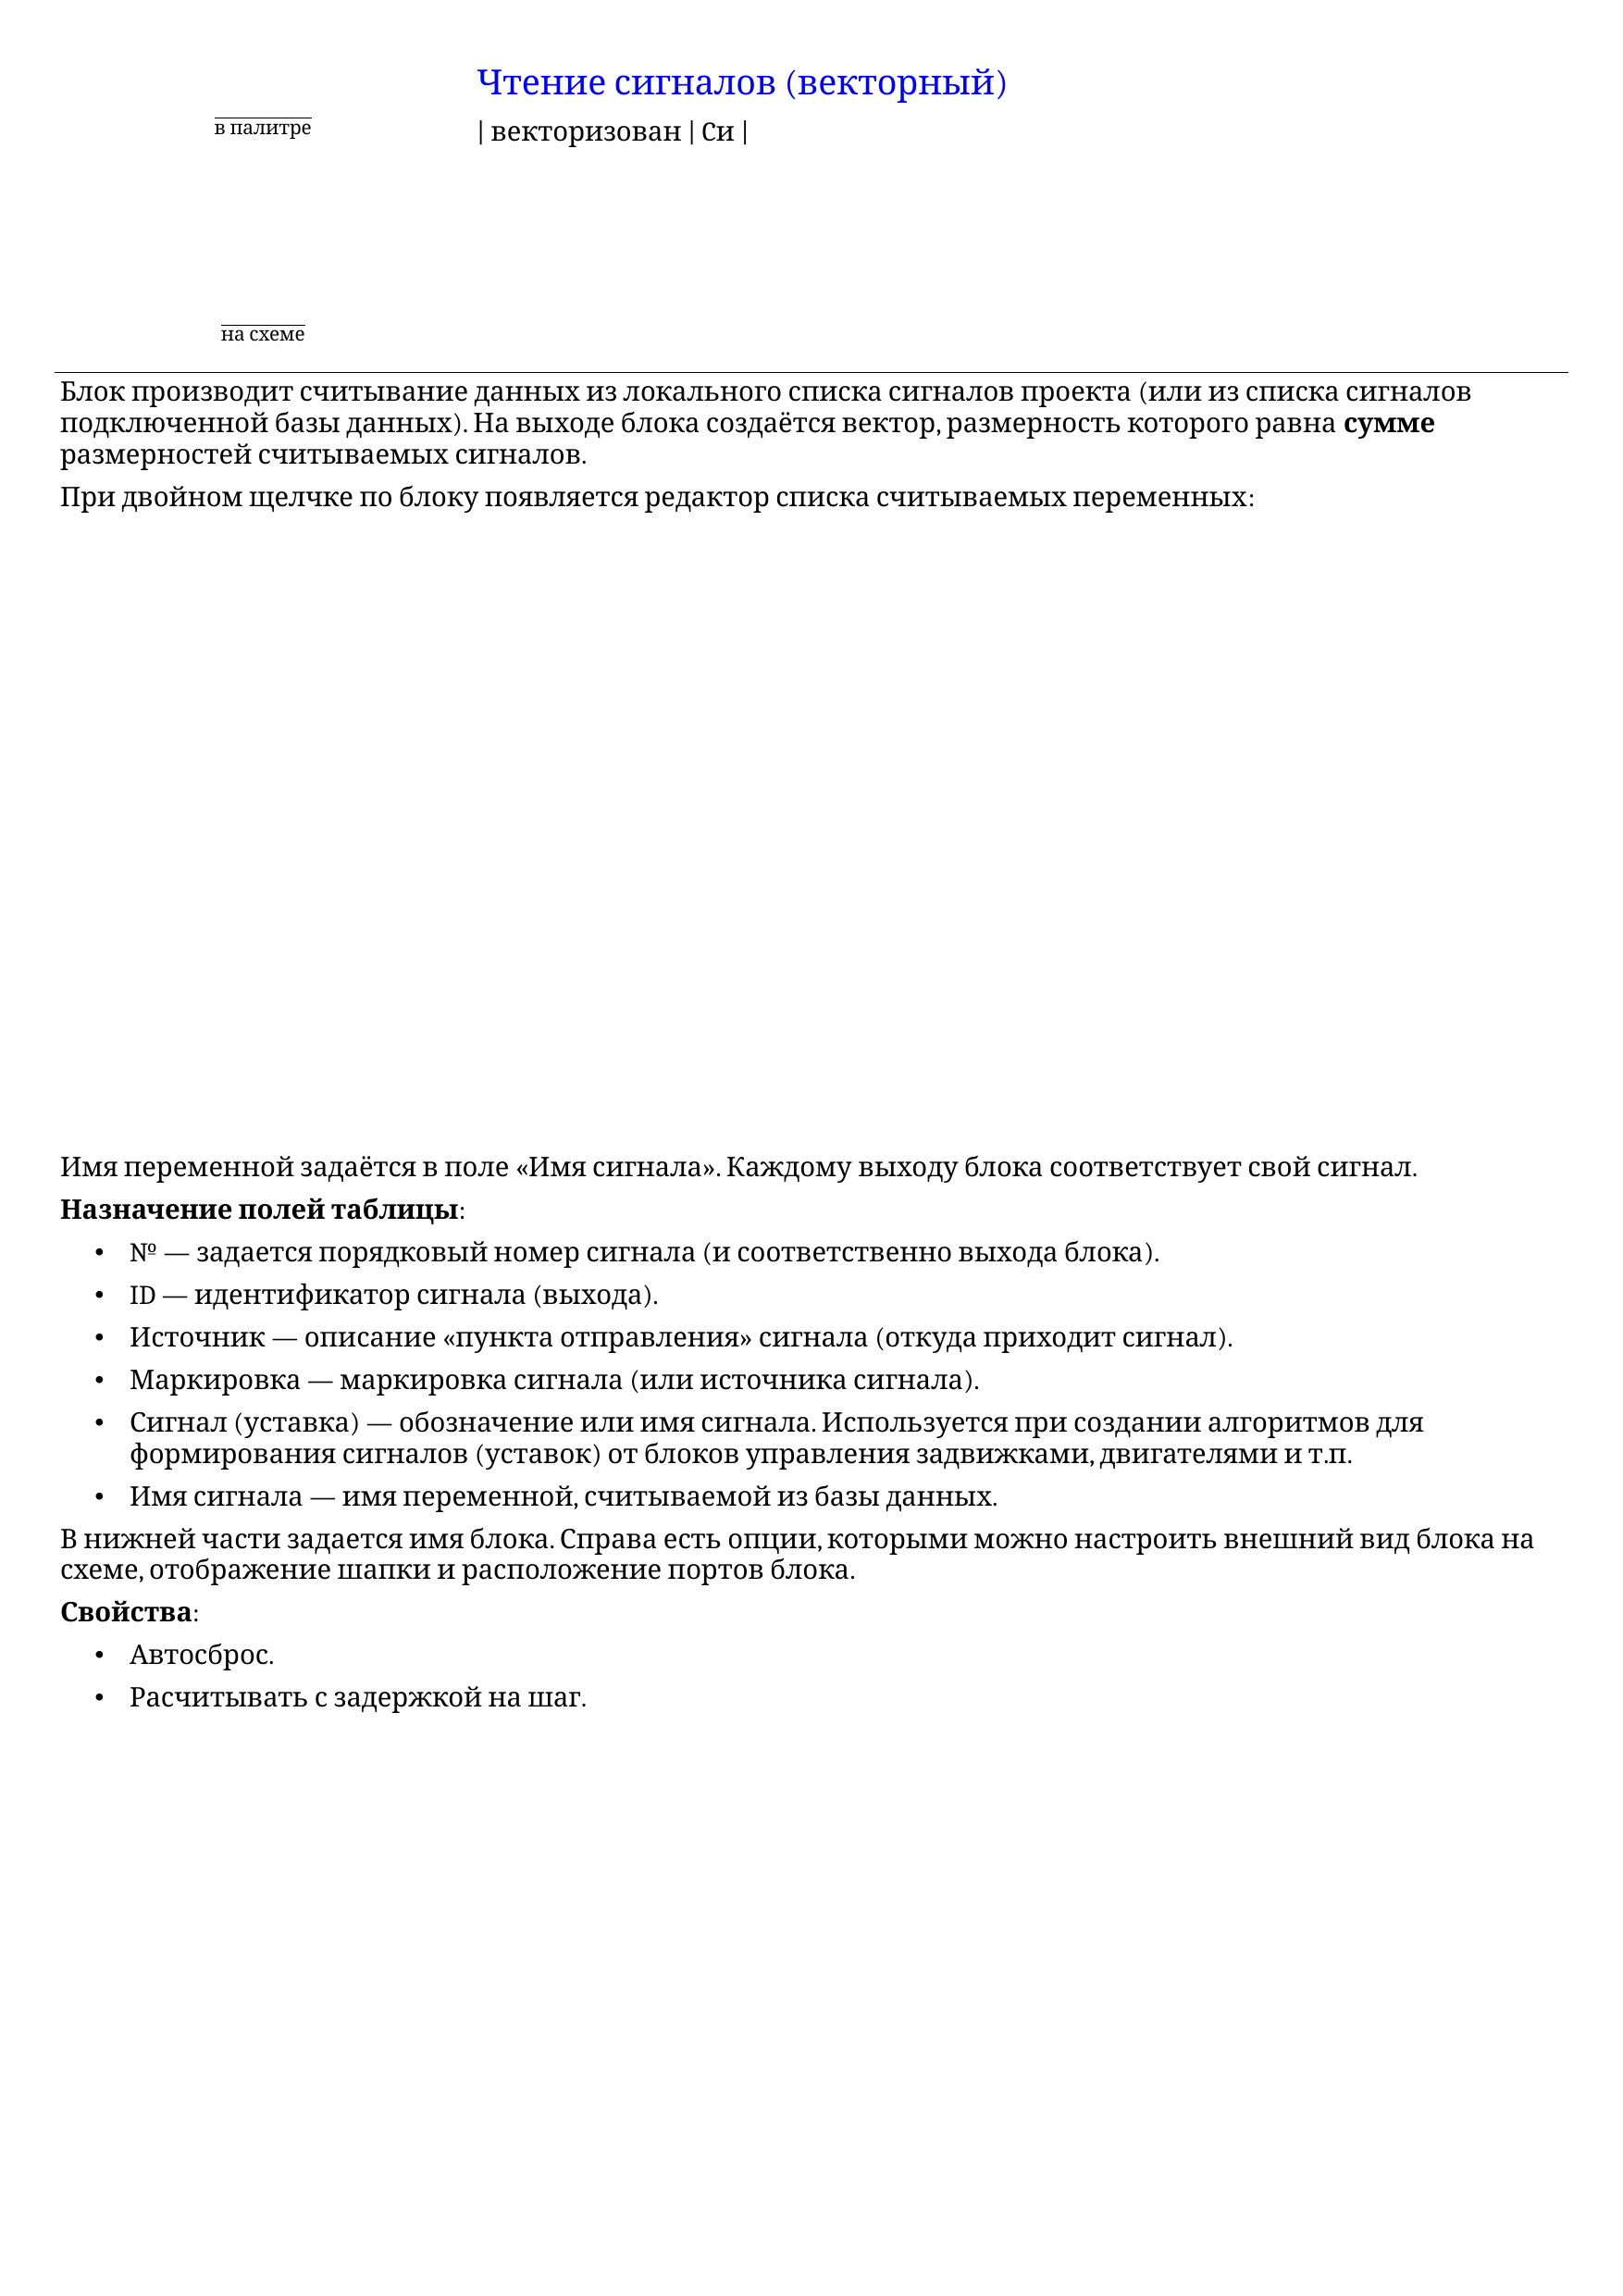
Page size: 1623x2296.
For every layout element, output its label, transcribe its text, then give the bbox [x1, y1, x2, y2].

table_cell на схеме [55, 318, 471, 372]
table_cell в палитре [55, 112, 471, 165]
table_header [55, 55, 471, 112]
table_header Чтение сигналов (векторный) [471, 55, 1568, 112]
table_cell [55, 165, 471, 318]
table_cell | векторизован | Cи | [471, 112, 1568, 165]
table_cell [471, 165, 1568, 318]
table_cell Блок производит считывание данных из локального списка сигналов проекта (или из списка сигналов подключенной базы данных). На выходе блока создаётся вектор, размерность которого равна сумме размерностей считываемых сигналов. При двойном щелчке по блоку появляется редактор списка считываемых переменных: Имя переменной задаётся в поле «Имя сигнала». Каждому выходу блока соответствует свой сигнал. Назначение полей таблицы: № — задается порядковый номер сигнала (и соответственно выхода блока). ID — идентификатор сигнала (выхода). Источник — описание «пункта отправления» сигнала (откуда приходит сигнал). Маркировка — маркировка сигнала (или источника сигнала). Сигнал (уставка) — обозначение или имя сигнала. Используется при создании алгоритмов для формирования сигналов (уставок) от блоков управления задвижками, двигателями и т.п. Имя сигнала — имя переменной, считываемой из базы данных. В нижней части задается имя блока. Справа есть опции, которыми можно настроить внешний вид блока на схеме, отображение шапки и расположение портов блока. Свойства: Автосброс. Расчитывать с задержкой на шаг. [55, 373, 1568, 1731]
table_cell [471, 318, 1568, 372]
